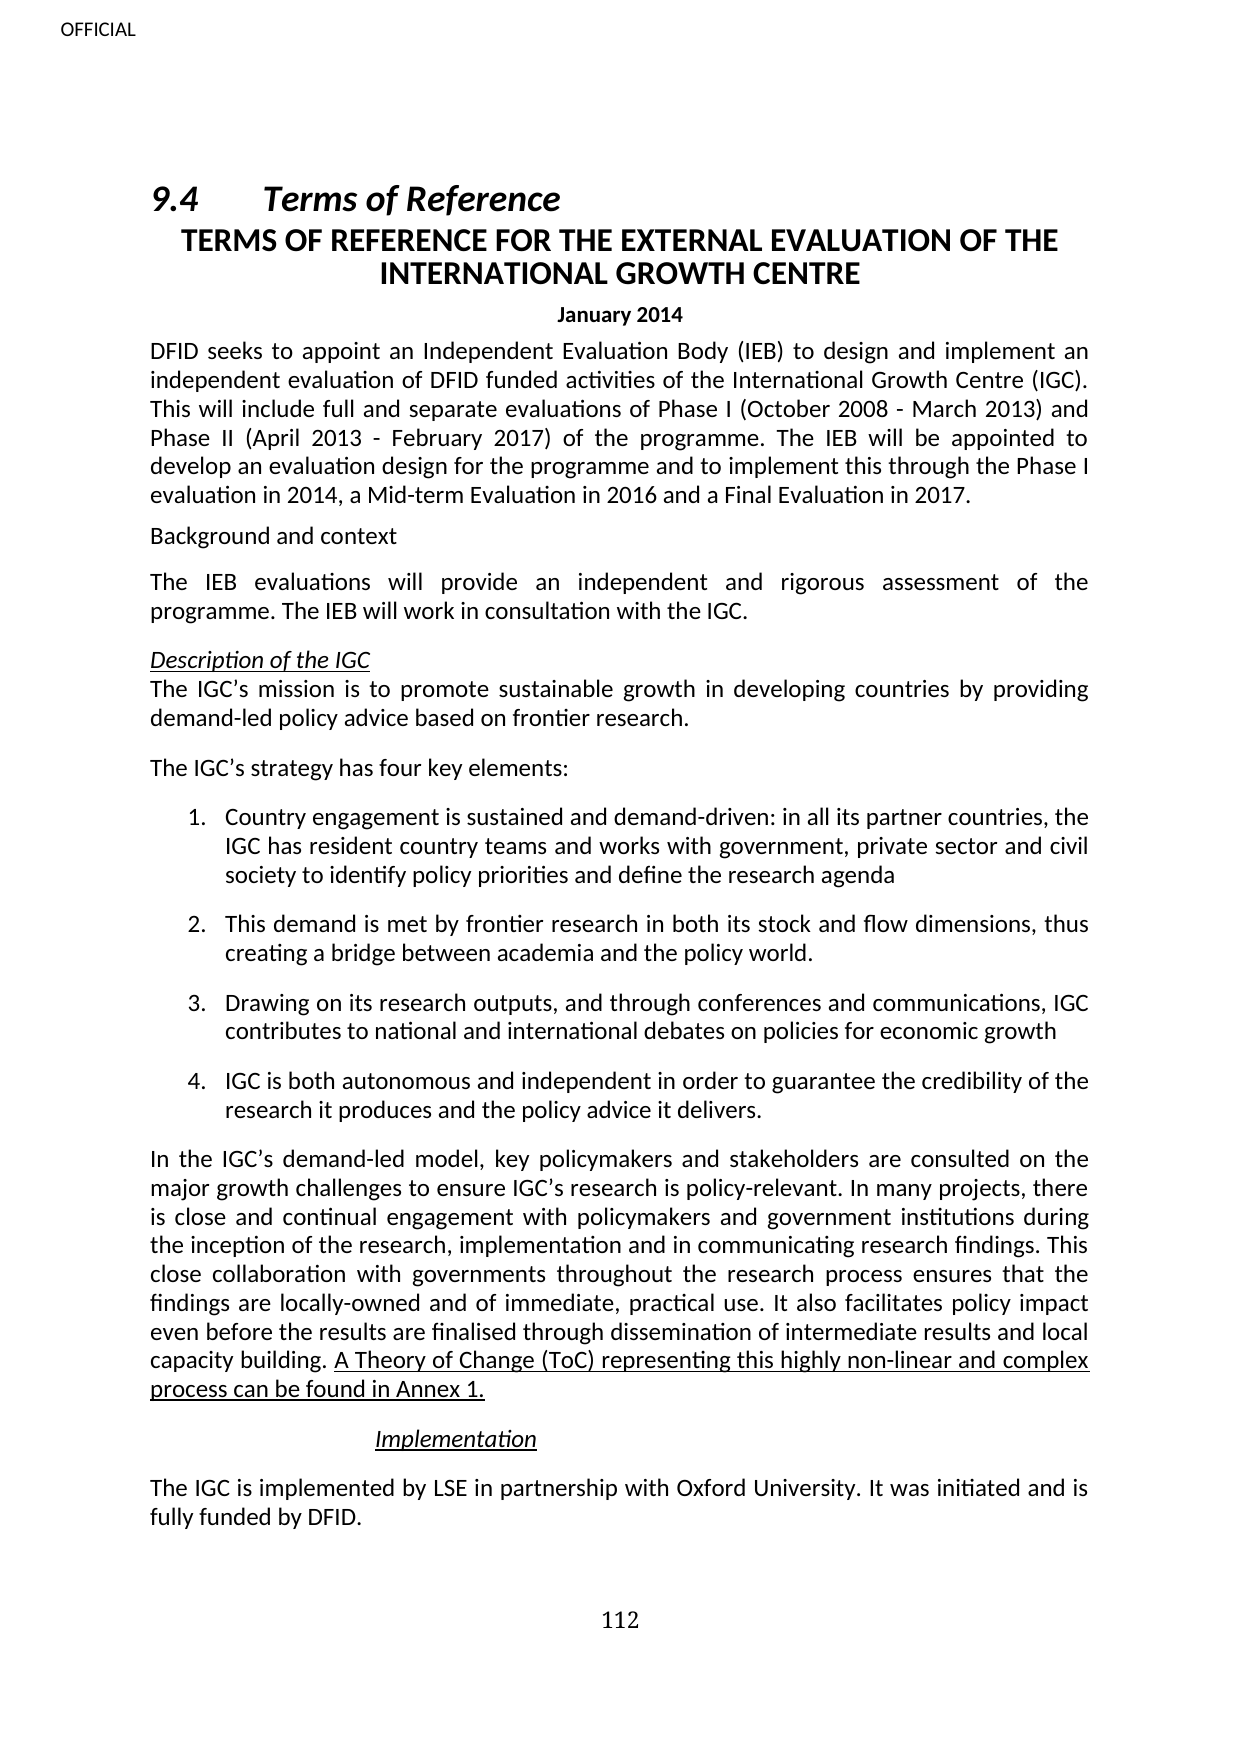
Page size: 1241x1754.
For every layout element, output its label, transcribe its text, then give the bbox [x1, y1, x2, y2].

text In the IGC’s demand-led model, key policymakers and stakeholders are consulted on the major growth challenges to ensure IGC’s research is policy-relevant. In many projects, there is close and continual engagement with policymakers and government institutions during the inception of the research, implementation and in communicating research findings. This close collaboration with governments throughout the research process ensures that the findings are locally-owned and of immediate, practical use. It also facilitates policy impact even before the results are finalised through dissemination of intermediate results and local capacity building. A Theory of Change (ToC) representing this highly non-linear and complex process can be found in Annex 1. [150, 1149, 1090, 1404]
list Drawing on its research outputs, and through conferences and communications, IGC contributes to national and international debates on policies for economic growth [187, 992, 1090, 1046]
text The IEB evaluations will provide an independent and rigorous assessment of the programme. The IEB will work in consultation with the IGC. [150, 572, 1090, 626]
text The IGC is implemented by LSE in partnership with Oxford University. It was initiated and is fully funded by DFID. [150, 1478, 1090, 1532]
text Implementation [375, 1428, 1090, 1453]
list Country engagement is sustained and demand-driven: in all its partner countries, the IGC has resident country teams and works with government, private sector and civil society to identify policy priorities and define the research agenda [187, 807, 1090, 889]
subtitle Terms of Reference [150, 183, 1090, 221]
text The IGC’s strategy has four key elements: [150, 757, 1090, 782]
text TERMS OF REFERENCE FOR THE EXTERNAL EVALUATION OF THE INTERNATIONAL GROWTH CENTRE [150, 226, 1090, 293]
list This demand is met by frontier research in both its stock and flow dimensions, thus creating a bridge between academia and the policy world. [187, 914, 1090, 968]
list IGC is both autonomous and independent in order to guarantee the credibility of the research it produces and the policy advice it delivers. [187, 1071, 1090, 1124]
text Description of the IGC [150, 650, 1090, 675]
text Background and context [150, 526, 1090, 551]
text January 2014 [150, 306, 1090, 328]
text The IGC’s mission is to promote sustainable growth in developing countries by providing demand-led policy advice based on frontier research. [150, 679, 1090, 733]
text DFID seeks to appoint an Independent Evaluation Body (IEB) to design and implement an independent evaluation of DFID funded activities of the International Growth Centre (IGC). This will include full and separate evaluations of Phase I (October 2008 - March 2013) and Phase II (April 2013 - February 2017) of the programme. The IEB will be appointed to develop an evaluation design for the programme and to implement this through the Phase I evaluation in 2014, a Mid-term Evaluation in 2016 and a Final Evaluation in 2017. [150, 341, 1090, 510]
